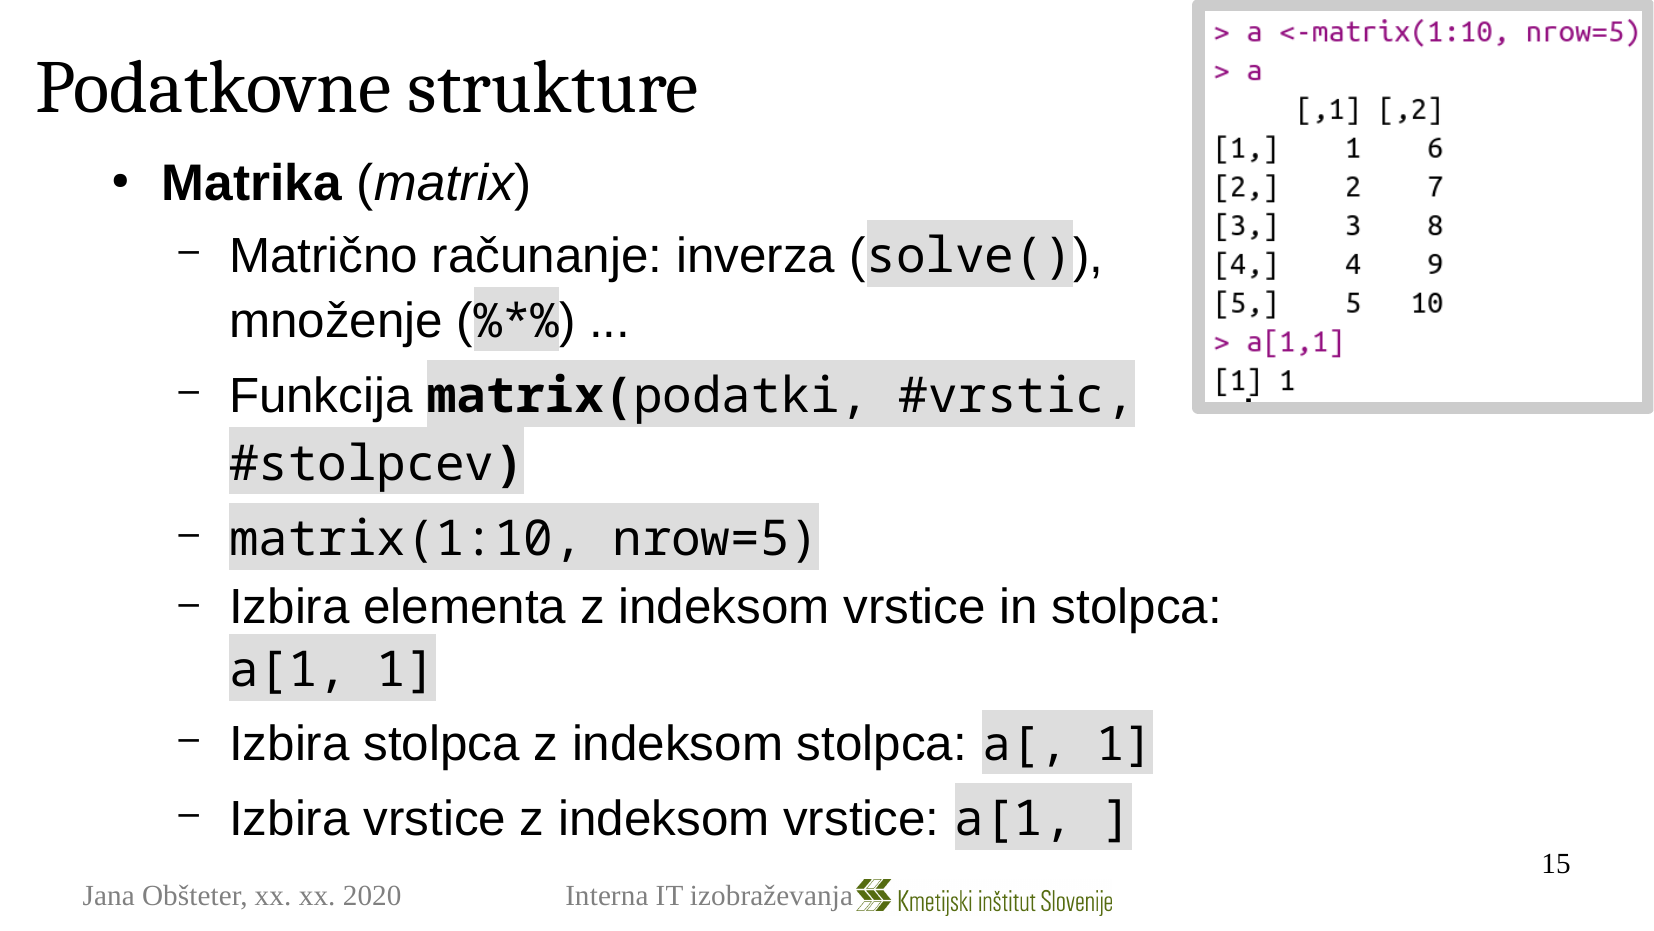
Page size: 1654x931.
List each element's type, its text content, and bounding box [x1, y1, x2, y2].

title Podatkovne strukture [35, 21, 1192, 154]
list Matrika (matrix) Matrično računanje: inverza (solve()), množenje (%*%) ... Funkcija matrix(podatki, #vrstic, #stolpcev) matrix(1:10, nrow=5) Izbira elementa z indeksom vrstice in stolpca: a[1, 1] Izbira stolpca z indeksom stolpca: a[, 1] Izbira vrstice z indeksom vrstice: a[1, ] [94, 153, 1252, 851]
picture [856, 879, 1112, 916]
picture [1204, 11, 1642, 402]
